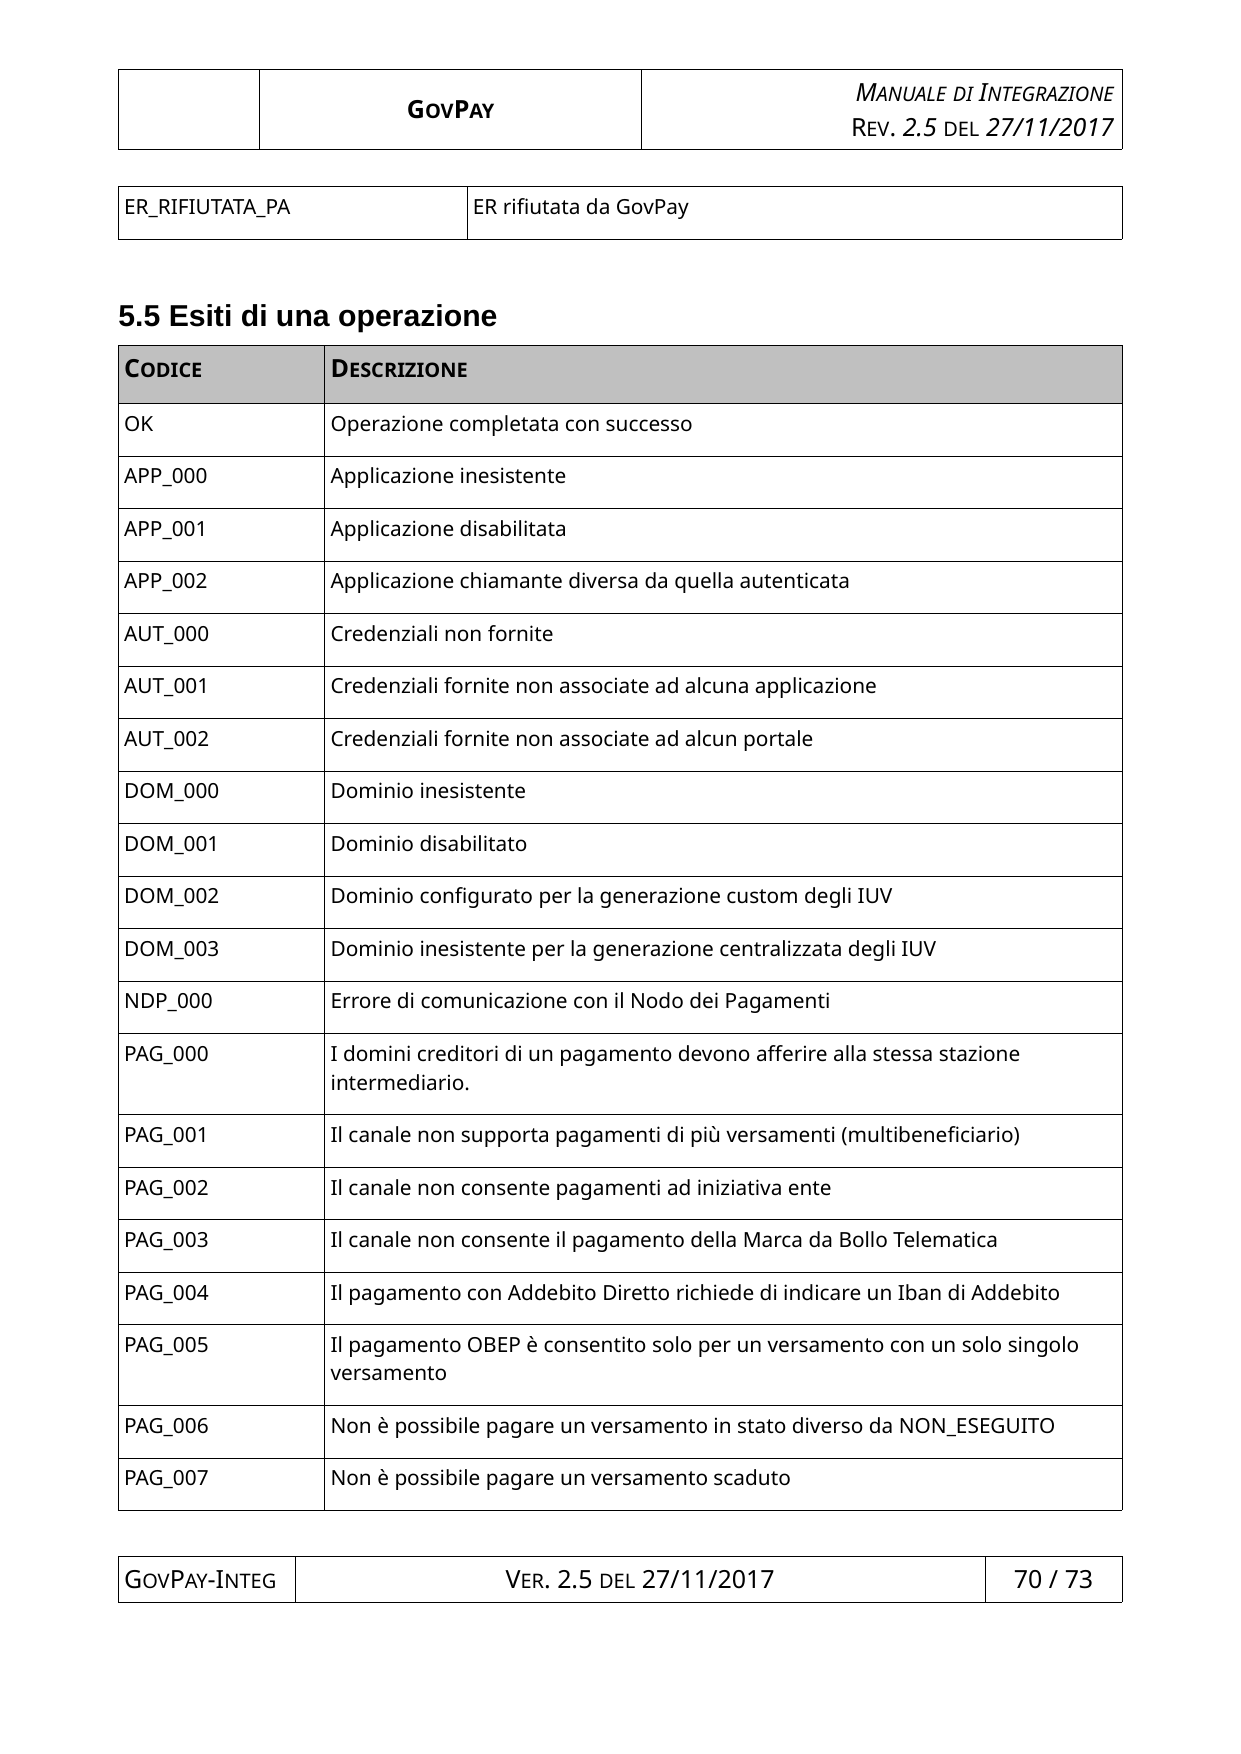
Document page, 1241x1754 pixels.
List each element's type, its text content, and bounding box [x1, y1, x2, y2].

table_cell Non è possibile pagare un versamento scaduto [325, 1459, 1122, 1510]
table_cell ER rifiutata da GovPay [468, 187, 1122, 239]
table_cell Il canale non consente pagamenti ad iniziativa ente [325, 1168, 1122, 1219]
table_cell APP_001 [119, 509, 324, 561]
table_cell PAG_000 [119, 1034, 324, 1114]
table_cell PAG_007 [119, 1459, 324, 1510]
subtitle Esiti di una operazione [118, 298, 1122, 333]
table_cell Dominio inesistente [325, 772, 1122, 823]
table_cell DOM_000 [119, 772, 324, 823]
table_cell Applicazione chiamante diversa da quella autenticata [325, 562, 1122, 613]
table_header Codice [119, 346, 324, 403]
table_cell DOM_002 [119, 877, 324, 928]
table_cell Dominio inesistente per la generazione centralizzata degli IUV [325, 929, 1122, 981]
table_cell AUT_000 [119, 614, 324, 666]
table_cell Credenziali fornite non associate ad alcuna applicazione [325, 667, 1122, 718]
table_cell Errore di comunicazione con il Nodo dei Pagamenti [325, 982, 1122, 1033]
table_cell PAG_006 [119, 1406, 324, 1458]
table_cell Credenziali fornite non associate ad alcun portale [325, 719, 1122, 771]
table_cell Applicazione disabilitata [325, 509, 1122, 561]
table_cell Il pagamento OBEP è consentito solo per un versamento con un solo singolo versamento [325, 1325, 1122, 1405]
table_cell AUT_001 [119, 667, 324, 718]
table_cell Dominio configurato per la generazione custom degli IUV [325, 877, 1122, 928]
table_cell PAG_002 [119, 1168, 324, 1219]
table_cell PAG_001 [119, 1115, 324, 1167]
table_cell Il pagamento con Addebito Diretto richiede di indicare un Iban di Addebito [325, 1273, 1122, 1324]
table_cell Applicazione inesistente [325, 457, 1122, 508]
table_cell AUT_002 [119, 719, 324, 771]
table_cell NDP_000 [119, 982, 324, 1033]
table_cell APP_000 [119, 457, 324, 508]
table_cell APP_002 [119, 562, 324, 613]
table_cell Il canale non supporta pagamenti di più versamenti (multibeneficiario) [325, 1115, 1122, 1167]
table_cell OK [119, 404, 324, 456]
table_cell DOM_001 [119, 824, 324, 876]
table_cell Credenziali non fornite [325, 614, 1122, 666]
table_cell ER_RIFIUTATA_PA [119, 187, 467, 239]
table_cell Non è possibile pagare un versamento in stato diverso da NON_ESEGUITO [325, 1406, 1122, 1458]
table_cell DOM_003 [119, 929, 324, 981]
table_cell PAG_003 [119, 1220, 324, 1272]
table_cell Il canale non consente il pagamento della Marca da Bollo Telematica [325, 1220, 1122, 1272]
table_cell Dominio disabilitato [325, 824, 1122, 876]
table_cell Operazione completata con successo [325, 404, 1122, 456]
table_cell PAG_004 [119, 1273, 324, 1324]
table_header Descrizione [325, 346, 1122, 403]
table_cell I domini creditori di un pagamento devono afferire alla stessa stazione intermediario. [325, 1034, 1122, 1114]
table_cell PAG_005 [119, 1325, 324, 1405]
